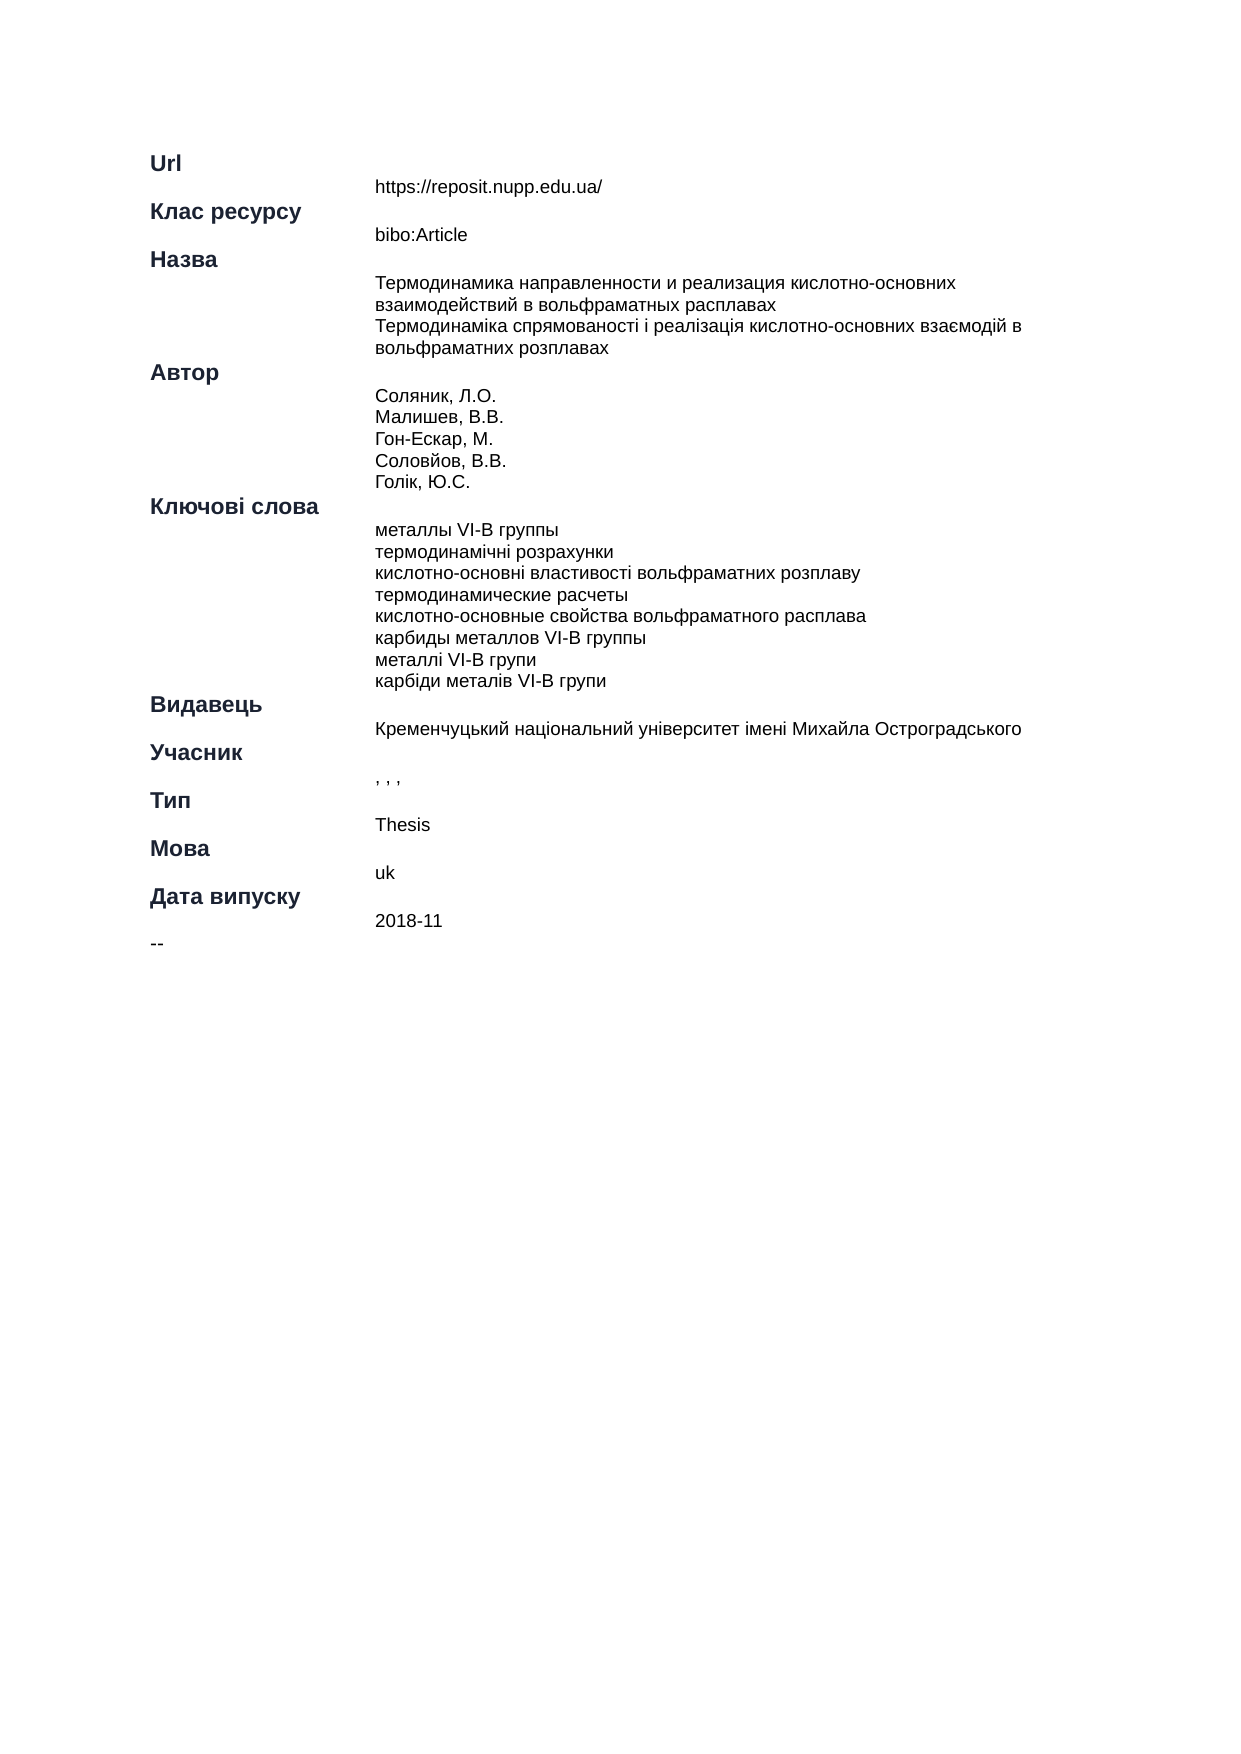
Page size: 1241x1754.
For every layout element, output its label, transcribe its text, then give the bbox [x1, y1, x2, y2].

text кислотно-основні властивості вольфраматних розплаву [375, 562, 1090, 584]
text термодинамічні розрахунки [375, 541, 1090, 562]
text uk [375, 862, 1090, 883]
text Thesis [375, 814, 1090, 835]
text -- [150, 931, 1090, 955]
text Дата випуску [150, 883, 1090, 909]
text кислотно-основные свойства вольфраматного расплава [375, 605, 1090, 627]
text Соляник, Л.О. [375, 385, 1090, 406]
text https://reposit.nupp.edu.ua/ [375, 176, 1090, 198]
text Учасник [150, 739, 1090, 766]
text Термодинамика направленности и реализация кислотно-основних взаимодействий в вольфраматных расплавах [375, 272, 1090, 315]
text Ключові слова [150, 493, 1090, 519]
text Голік, Ю.С. [375, 471, 1090, 493]
text Кременчуцький національний університет імені Михайла Остроградського [375, 718, 1090, 739]
text , , , [375, 766, 1090, 787]
text Видавець [150, 691, 1090, 718]
text Термодинаміка спрямованості і реалізація кислотно-основних взаємодій в вольфраматних розплавах [375, 315, 1090, 358]
text металлы VI-В группы [375, 519, 1090, 541]
text Url [150, 150, 1090, 176]
text bibo:Article [375, 224, 1090, 246]
text Гон-Ескар, М. [375, 428, 1090, 449]
text Назва [150, 246, 1090, 272]
text 2018-11 [375, 909, 1090, 931]
text Клас ресурсу [150, 198, 1090, 224]
text металлі VI-В групи [375, 648, 1090, 670]
text термодинамические расчеты [375, 584, 1090, 605]
text Автор [150, 358, 1090, 385]
text карбиды металлов VI-В группы [375, 627, 1090, 648]
text карбіди металів VI-В групи [375, 670, 1090, 691]
text Малишев, В.В. [375, 406, 1090, 428]
text Тип [150, 787, 1090, 814]
text Мова [150, 835, 1090, 862]
text Соловйов, В.В. [375, 449, 1090, 471]
